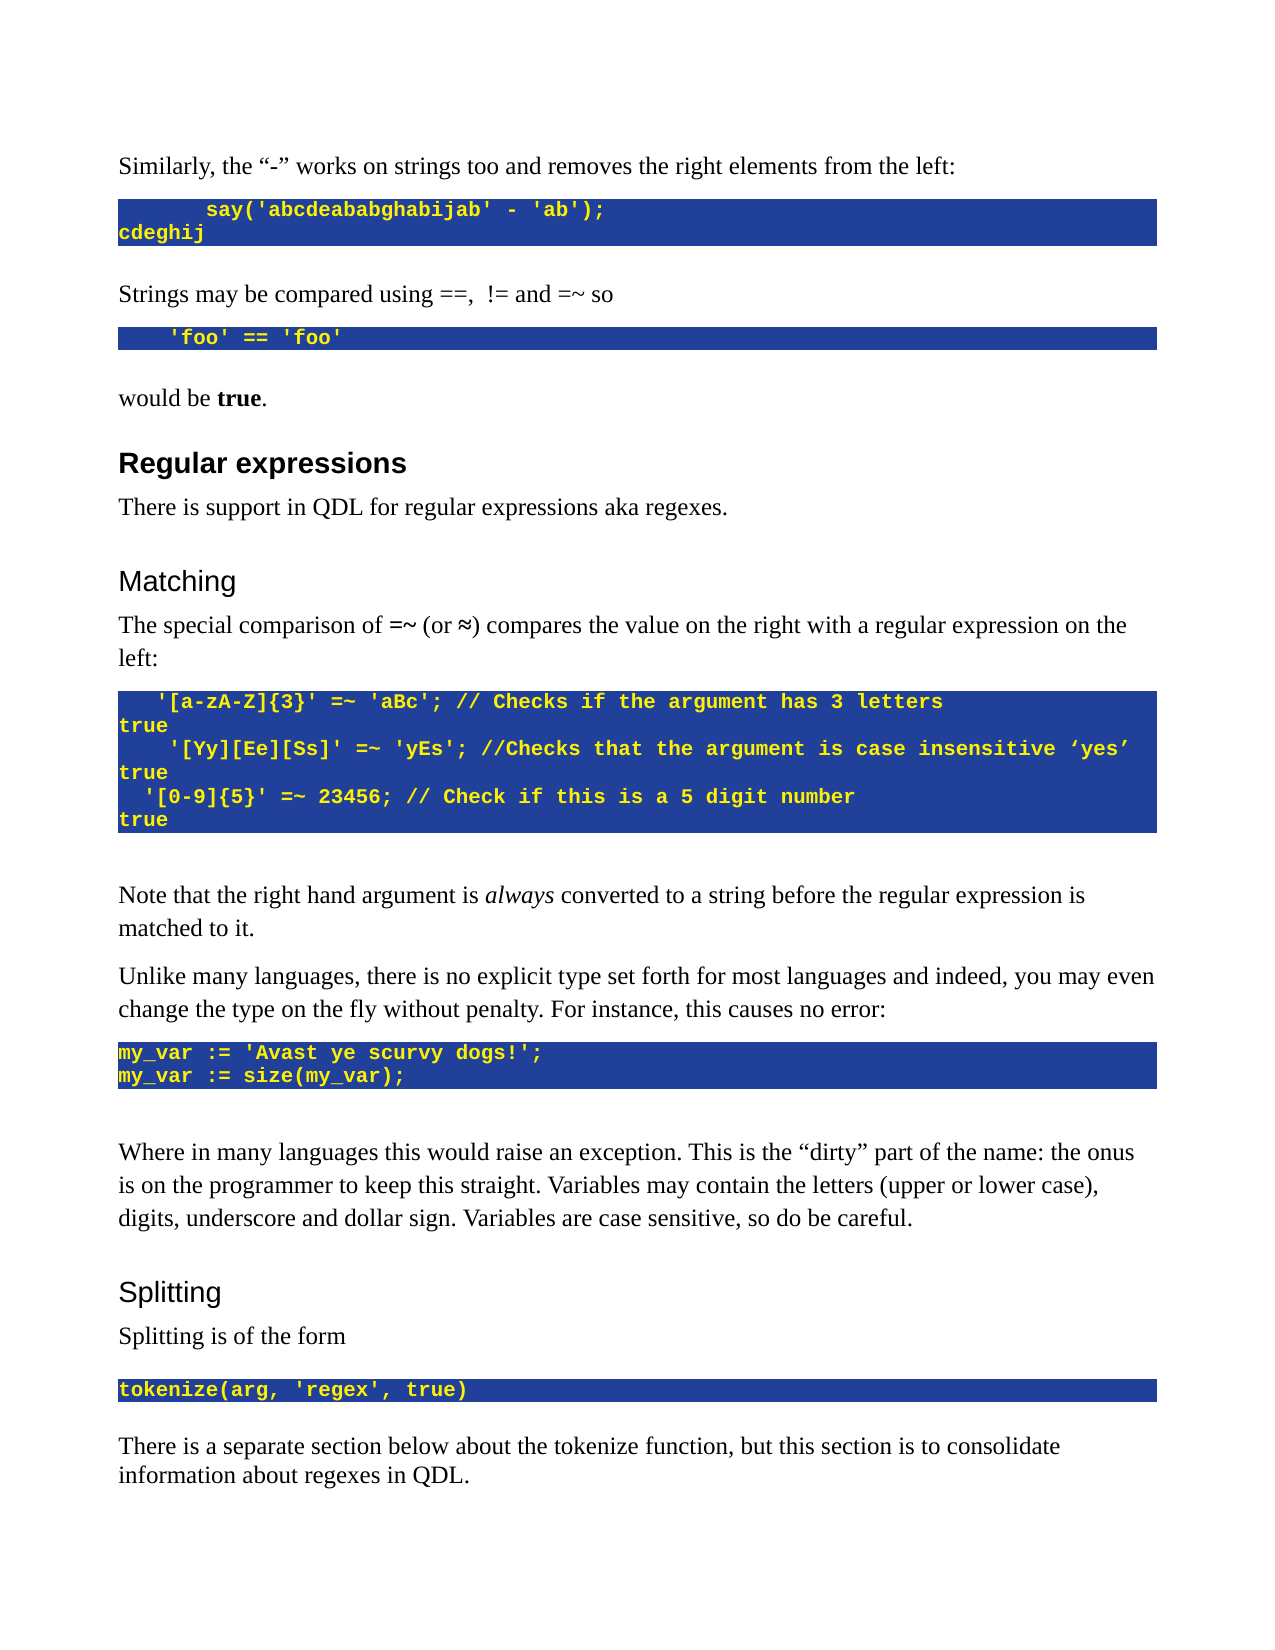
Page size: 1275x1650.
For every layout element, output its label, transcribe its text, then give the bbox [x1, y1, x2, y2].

text 'foo' == 'foo' [118, 327, 1157, 350]
subtitle Regular expressions [118, 446, 1157, 479]
subtitle Matching [118, 564, 1157, 598]
text Note that the right hand argument is always converted to a string before the regular expression is matched to it. [118, 881, 1157, 942]
text true [118, 715, 1157, 738]
text Similarly, the “-” works on strings too and removes the right elements from the left: [118, 118, 1157, 180]
text Unlike many languages, there is no explicit type set forth for most languages and indeed, you may even change the type on the fly without penalty. For instance, this causes no error: [118, 961, 1157, 1023]
text There is a separate section below about the tokenize function, but this section is to consolidate information about regexes in QDL. [118, 1431, 1157, 1489]
subtitle Splitting [118, 1275, 1157, 1309]
text Strings may be compared using ==, != and =~ so [118, 246, 1157, 308]
text '[a-zA-Z]{3}' =~ 'aBc'; // Checks if the argument has 3 letters [118, 691, 1157, 715]
text '[Yy][Ee][Ss]' =~ 'yEs'; //Checks that the argument is case insensitive ‘yes’ [118, 738, 1157, 762]
text my_var := 'Avast ye scurvy dogs!'; [118, 1042, 1157, 1065]
text true [118, 809, 1157, 833]
text tokenize(arg, 'regex', true) [118, 1379, 1157, 1402]
text say('abcdeababghabijab' - 'ab'); [118, 199, 1157, 222]
text '[0-9]{5}' =~ 23456; // Check if this is a 5 digit number [118, 786, 1157, 809]
text Splitting is of the form [118, 1321, 1157, 1350]
text would be true. [118, 350, 1157, 412]
text true [118, 762, 1157, 786]
text Where in many languages this would raise an exception. This is the “dirty” part of the name: the onus is on the programmer to keep this straight. Variables may contain the letters (upper or lower case), digits, underscore and dollar sign. Variables are case sensitive, so do be careful. [118, 1137, 1157, 1231]
text cdeghij [118, 222, 1157, 246]
text my_var := size(my_var); [118, 1065, 1157, 1089]
text There is support in QDL for regular expressions aka regexes. [118, 492, 1157, 521]
text The special comparison of =~ (or ≈) compares the value on the right with a regular expression on the left: [118, 610, 1157, 672]
